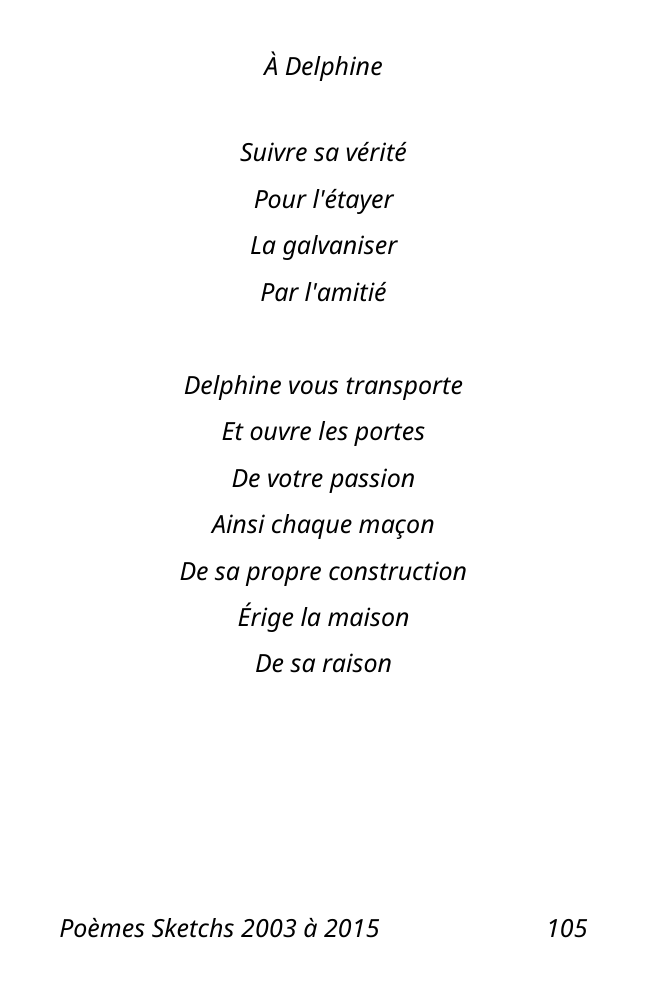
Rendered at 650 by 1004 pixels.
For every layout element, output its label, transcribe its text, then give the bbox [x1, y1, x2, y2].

text Delphine vous transporte [59, 368, 591, 402]
text Et ouvre les portes [59, 414, 591, 448]
text Par l'amitié [59, 275, 591, 309]
text Pour l'étayer [59, 182, 591, 216]
text La galvaniser [59, 228, 591, 262]
subtitle À Delphine [59, 49, 591, 83]
text De sa propre construction [59, 553, 591, 587]
text Ainsi chaque maçon [59, 507, 591, 541]
text De sa raison [59, 646, 591, 680]
text De votre passion [59, 461, 591, 494]
text Érige la maison [59, 600, 591, 634]
text Suivre sa vérité [59, 135, 591, 169]
